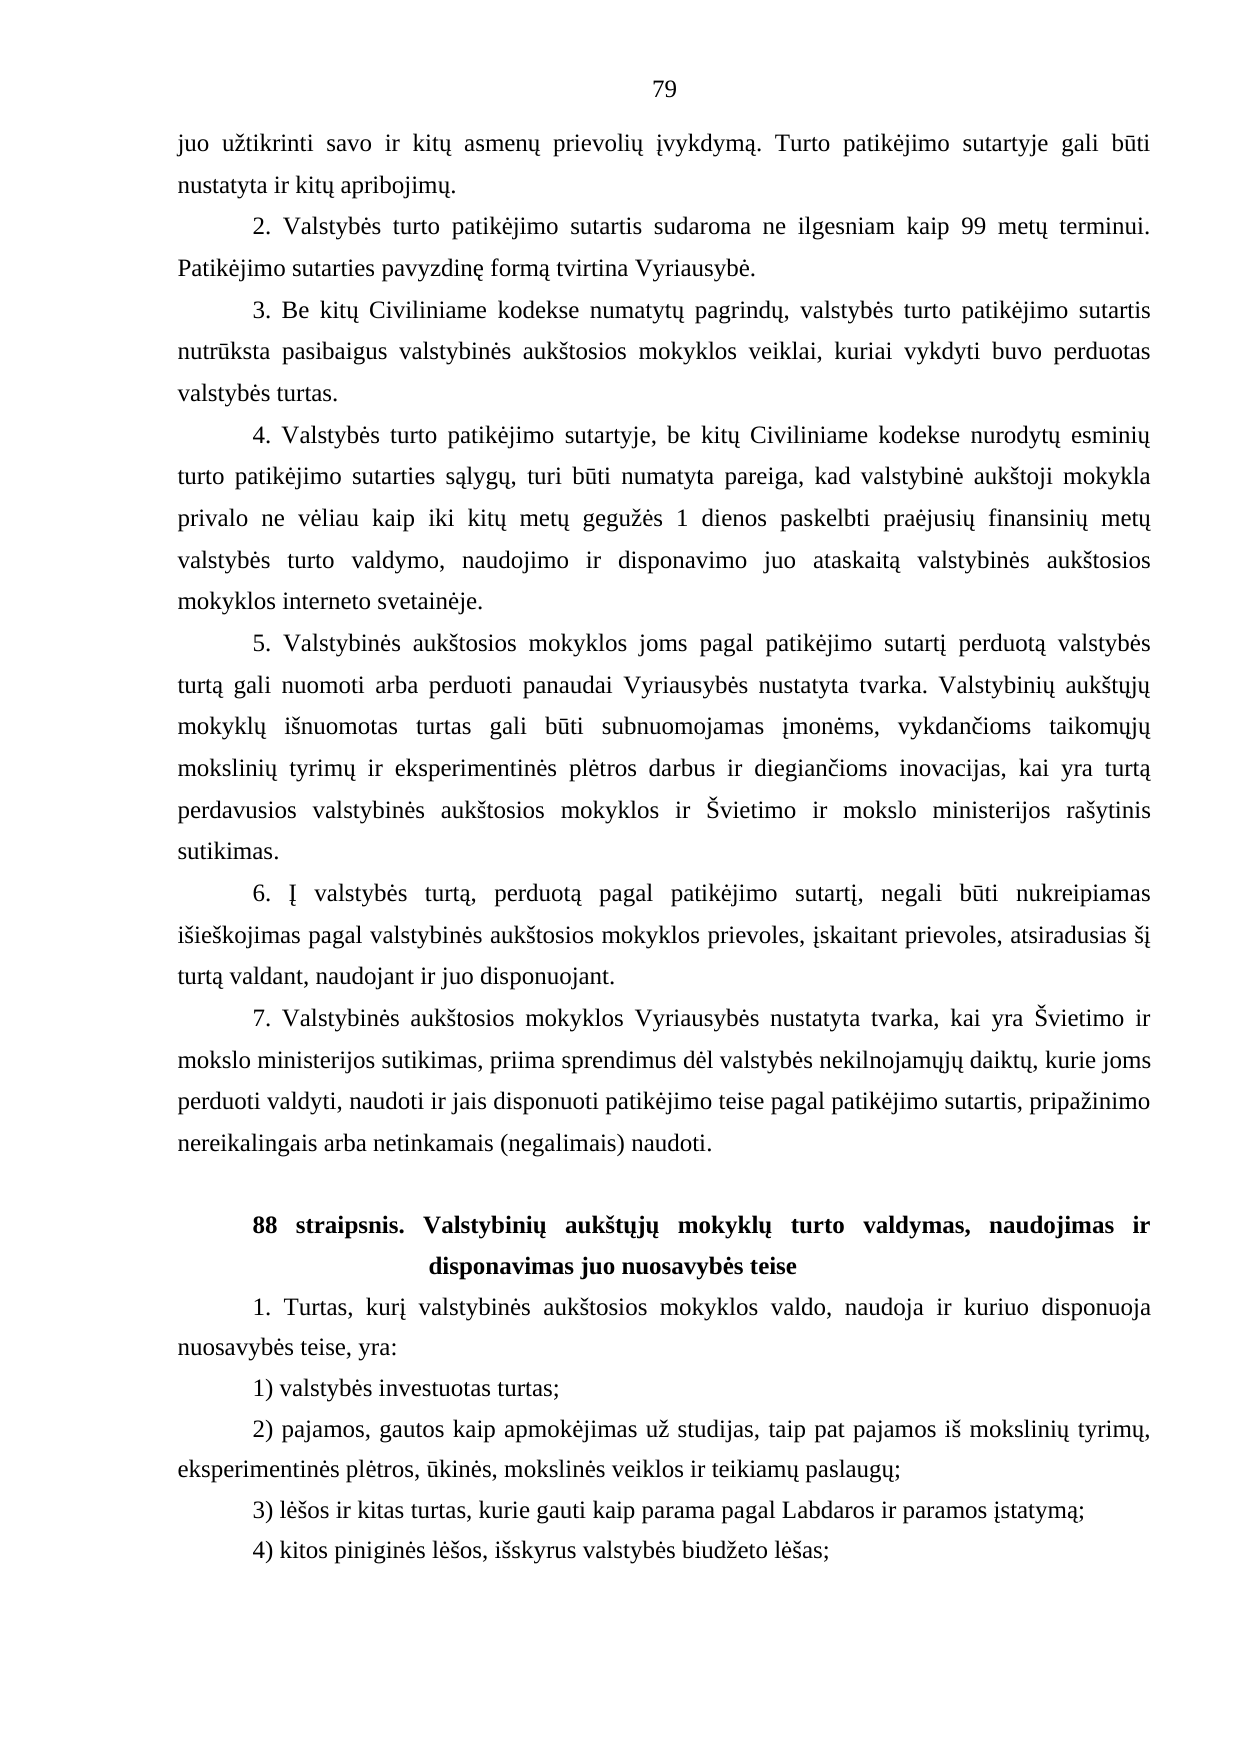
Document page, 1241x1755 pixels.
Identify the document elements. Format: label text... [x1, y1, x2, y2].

text 3. Be kitų Civiliniame kodekse numatytų pagrindų, valstybės turto patikėjimo sutartis nutrūksta pasibaigus valstybinės aukštosios mokyklos veiklai, kuriai vykdyti buvo perduotas valstybės turtas. [177, 285, 1152, 410]
text 88 straipsnis. Valstybinių aukštųjų mokyklų turto valdymas, naudojimas ir disponavimas juo nuosavybės teise [252, 1201, 1152, 1283]
text 4) kitos piniginės lėšos, išskyrus valstybės biudžeto lėšas; [177, 1526, 1152, 1567]
text 4. Valstybės turto patikėjimo sutartyje, be kitų Civiliniame kodekse nurodytų esminių turto patikėjimo sutarties sąlygų, turi būti numatyta pareiga, kad valstybinė aukštoji mokykla privalo ne vėliau kaip iki kitų metų gegužės 1 dienos paskelbti praėjusių finansinių metų valstybės turto valdymo, naudojimo ir disponavimo juo ataskaitą valstybinės aukštosios mokyklos interneto svetainėje. [177, 410, 1152, 618]
text 6. Į valstybės turtą, perduotą pagal patikėjimo sutartį, negali būti nukreipiamas išieškojimas pagal valstybinės aukštosios mokyklos prievoles, įskaitant prievoles, atsiradusias šį turtą valdant, naudojant ir juo disponuojant. [177, 868, 1152, 993]
text 2) pajamos, gautos kaip apmokėjimas už studijas, taip pat pajamos iš mokslinių tyrimų, eksperimentinės plėtros, ūkinės, mokslinės veiklos ir teikiamų paslaugų; [177, 1404, 1152, 1486]
text 2. Valstybės turto patikėjimo sutartis sudaroma ne ilgesniam kaip 99 metų terminui. Patikėjimo sutarties pavyzdinę formą tvirtina Vyriausybė. [177, 201, 1152, 285]
text juo užtikrinti savo ir kitų asmenų prievolių įvykdymą. Turto patikėjimo sutartyje gali būti nustatyta ir kitų apribojimų. [177, 118, 1152, 201]
text 3) lėšos ir kitas turtas, kurie gauti kaip parama pagal Labdaros ir paramos įstatymą; [177, 1486, 1152, 1526]
text 7. Valstybinės aukštosios mokyklos Vyriausybės nustatyta tvarka, kai yra Švietimo ir mokslo ministerijos sutikimas, priima sprendimus dėl valstybės nekilnojamųjų daiktų, kurie joms perduoti valdyti, naudoti ir jais disponuoti patikėjimo teise pagal patikėjimo sutartis, pripažinimo nereikalingais arba netinkamais (negalimais) naudoti. [177, 993, 1152, 1160]
text 1) valstybės investuotas turtas; [177, 1364, 1152, 1404]
text 1. Turtas, kurį valstybinės aukštosios mokyklos valdo, naudoja ir kuriuo disponuoja nuosavybės teise, yra: [177, 1283, 1152, 1364]
text 5. Valstybinės aukštosios mokyklos joms pagal patikėjimo sutartį perduotą valstybės turtą gali nuomoti arba perduoti panaudai Vyriausybės nustatyta tvarka. Valstybinių aukštųjų mokyklų išnuomotas turtas gali būti subnuomojamas įmonėms, vykdančioms taikomųjų mokslinių tyrimų ir eksperimentinės plėtros darbus ir diegiančioms inovacijas, kai yra turtą perdavusios valstybinės aukštosios mokyklos ir Švietimo ir mokslo ministerijos rašytinis sutikimas. [177, 618, 1152, 868]
